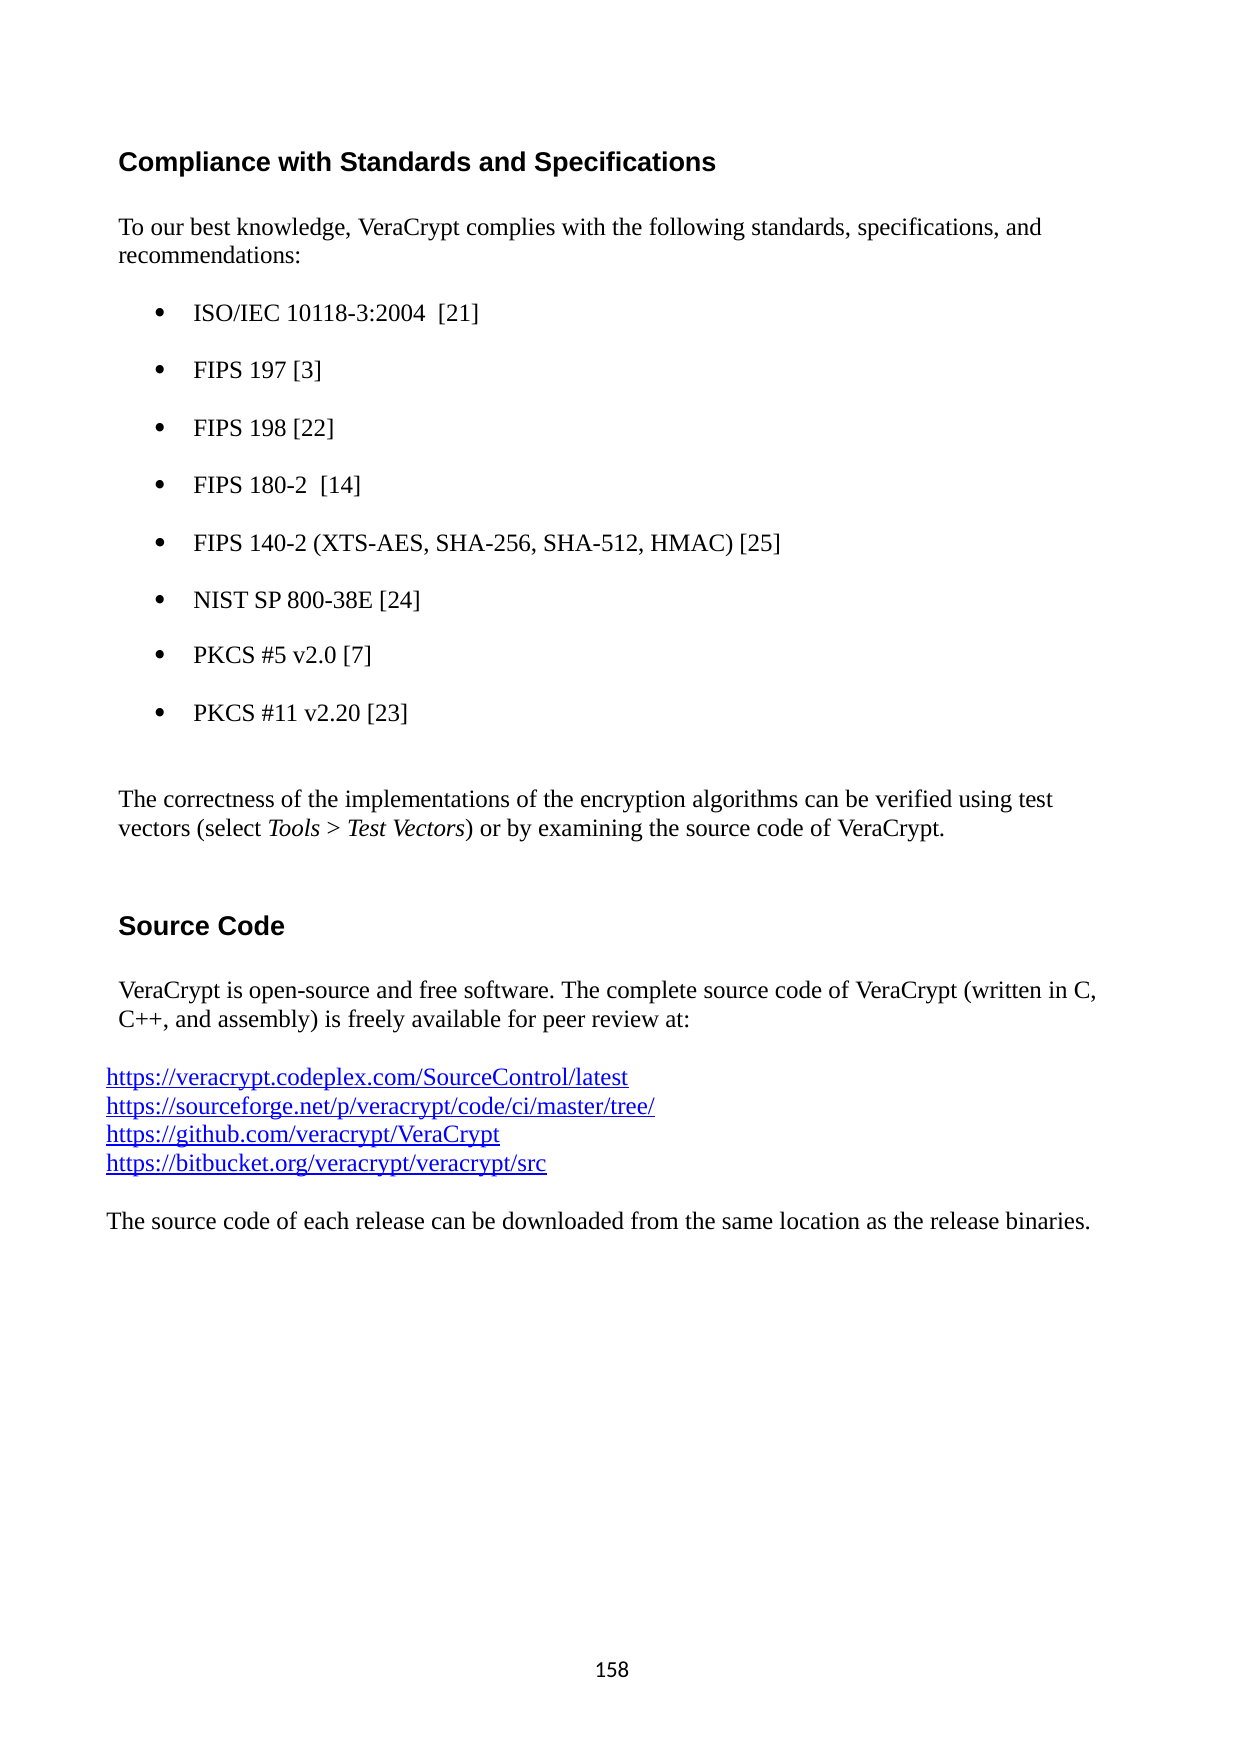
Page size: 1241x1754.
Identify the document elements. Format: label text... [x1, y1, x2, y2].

subtitle Source Code [118, 909, 1117, 941]
text  FIPS 198 [22] [156, 413, 1117, 442]
text  NIST SP 800-38E [24] [156, 585, 1117, 614]
text  FIPS 180-2 [14] [156, 470, 1117, 499]
subtitle To our best knowledge, VeraCrypt complies with the following standards, specifications, and recommendations: [118, 212, 1105, 269]
text VeraCrypt is open-source and free software. The complete source code of VeraCrypt (written in C, C++, and assembly) is freely available for peer review at: [118, 975, 1117, 1033]
subtitle Compliance with Standards and Specifications [118, 146, 1117, 177]
text The correctness of the implementations of the encryption algorithms can be verified using test vectors (select Tools > Test Vectors) or by examining the source code of VeraCrypt. [118, 784, 1117, 841]
text  PKCS #5 v2.0 [7] [156, 640, 1117, 669]
text  FIPS 197 [3] [156, 355, 1117, 384]
text  PKCS #11 v2.20 [23] [156, 698, 1117, 726]
list FIPS 140-2 (XTS-AES, SHA-256, SHA-512, HMAC) [25] [156, 528, 1117, 557]
text  ISO/IEC 10118-3:2004 [21] [156, 298, 1117, 327]
text The source code of each release can be downloaded from the same location as the release binaries. [106, 1206, 1117, 1235]
text https://veracrypt.codeplex.com/SourceControl/latest https://sourceforge.net/p/veracrypt/code/ci/master/tree/ https://github.com/veracrypt/VeraCrypt https://bitbucket.org/veracrypt/veracrypt/src [106, 1062, 1117, 1177]
